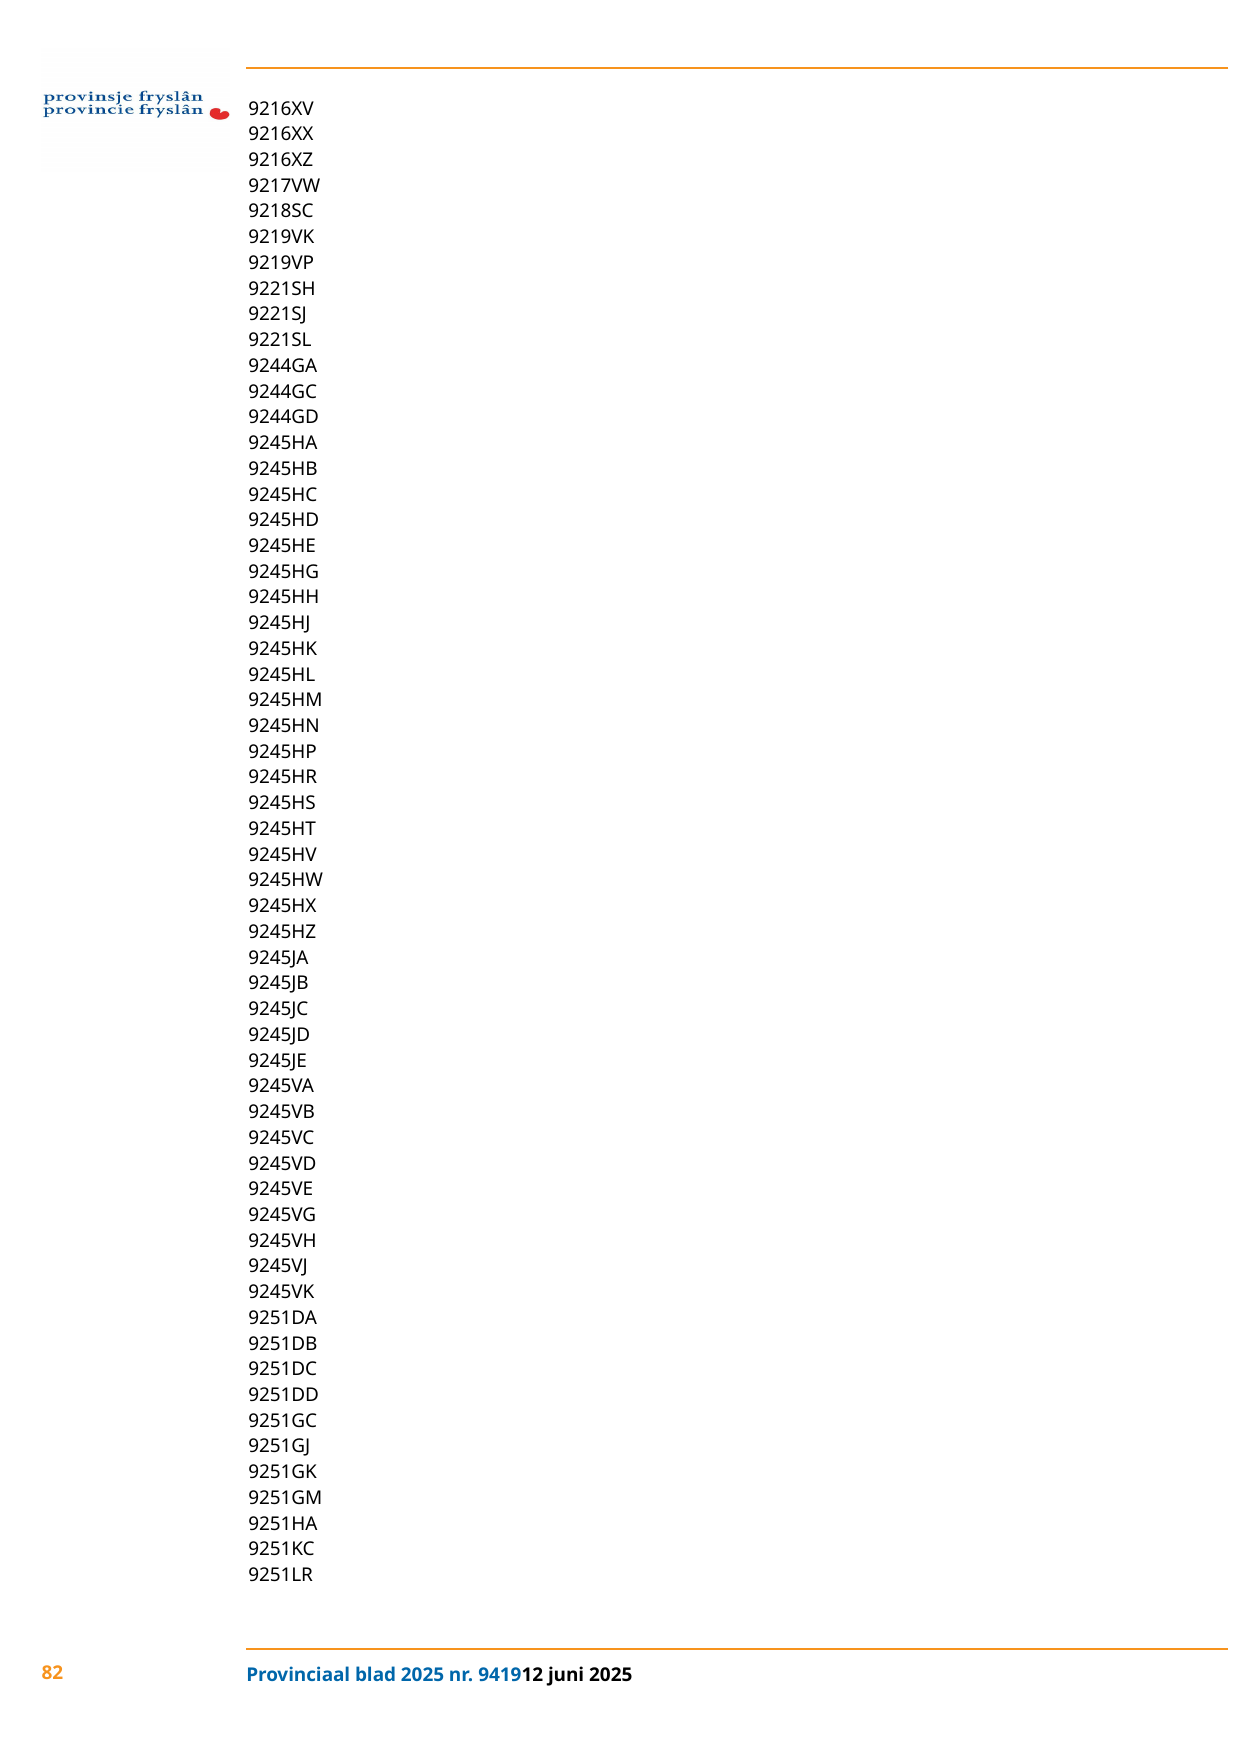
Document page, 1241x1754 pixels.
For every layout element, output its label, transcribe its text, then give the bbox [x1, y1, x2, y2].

table_cell 9245JB [248, 970, 1152, 995]
table_cell 9245HN [248, 712, 1152, 738]
table_cell 9245HG [248, 558, 1152, 584]
table_cell 9245VC [248, 1124, 1152, 1150]
table_cell 9219VK [248, 224, 1152, 249]
table_cell 9245HE [248, 532, 1152, 558]
table_cell 9245HP [248, 738, 1152, 764]
table_cell 9244GC [248, 378, 1152, 403]
table_cell 9251DD [248, 1381, 1152, 1407]
table_cell 9245HC [248, 481, 1152, 506]
table_cell 9251GC [248, 1407, 1152, 1433]
table_cell 9251HA [248, 1510, 1152, 1536]
picture [41, 47, 231, 172]
table_cell 9245HL [248, 661, 1152, 687]
table_cell 9245HZ [248, 918, 1152, 944]
table_cell 9217VW [248, 172, 1152, 198]
table_cell 9251DA [248, 1304, 1152, 1330]
table_cell 9251GK [248, 1459, 1152, 1484]
table_cell 9245HB [248, 455, 1152, 481]
table_cell 9218SC [248, 198, 1152, 223]
table_cell 9245HS [248, 790, 1152, 815]
table_cell 9245VJ [248, 1253, 1152, 1278]
table_cell 9245HX [248, 893, 1152, 918]
table_cell 9216XV [248, 95, 1152, 121]
table_cell 9221SJ [248, 301, 1152, 326]
table_cell 9245VK [248, 1278, 1152, 1304]
table_cell 9245VH [248, 1227, 1152, 1253]
table_cell 9245HH [248, 584, 1152, 609]
table_cell 9245HD [248, 506, 1152, 532]
table_cell 9244GD [248, 404, 1152, 429]
table_cell 9245HV [248, 841, 1152, 867]
table_cell 9245JD [248, 1021, 1152, 1047]
table_cell 9245VG [248, 1201, 1152, 1227]
table_cell 9245HK [248, 635, 1152, 661]
table_cell 9245JA [248, 944, 1152, 969]
table_cell 9251DC [248, 1356, 1152, 1381]
table_cell 9216XX [248, 121, 1152, 146]
table_cell 9251GM [248, 1484, 1152, 1510]
table_cell 9216XZ [248, 146, 1152, 172]
table_cell 9221SL [248, 326, 1152, 352]
table_cell 9244GA [248, 352, 1152, 378]
table_cell 9251GJ [248, 1433, 1152, 1458]
table_cell 9245JE [248, 1047, 1152, 1072]
table_cell 9221SH [248, 275, 1152, 301]
table_cell 9245HW [248, 867, 1152, 892]
table_cell 9245VA [248, 1073, 1152, 1098]
table_cell 9245VE [248, 1175, 1152, 1201]
table_cell 9245HA [248, 429, 1152, 455]
table_cell 9245JC [248, 995, 1152, 1021]
table_cell 9245HM [248, 687, 1152, 712]
table_cell 9219VP [248, 249, 1152, 275]
table_cell 9245HJ [248, 609, 1152, 635]
table_cell 9245HR [248, 764, 1152, 789]
table_cell 9251DB [248, 1330, 1152, 1356]
table_cell 9245VD [248, 1150, 1152, 1175]
table_cell 9245VB [248, 1098, 1152, 1124]
table_cell 9251KC [248, 1536, 1152, 1561]
table_cell 9245HT [248, 815, 1152, 841]
table_cell 9251LR [248, 1561, 1152, 1587]
